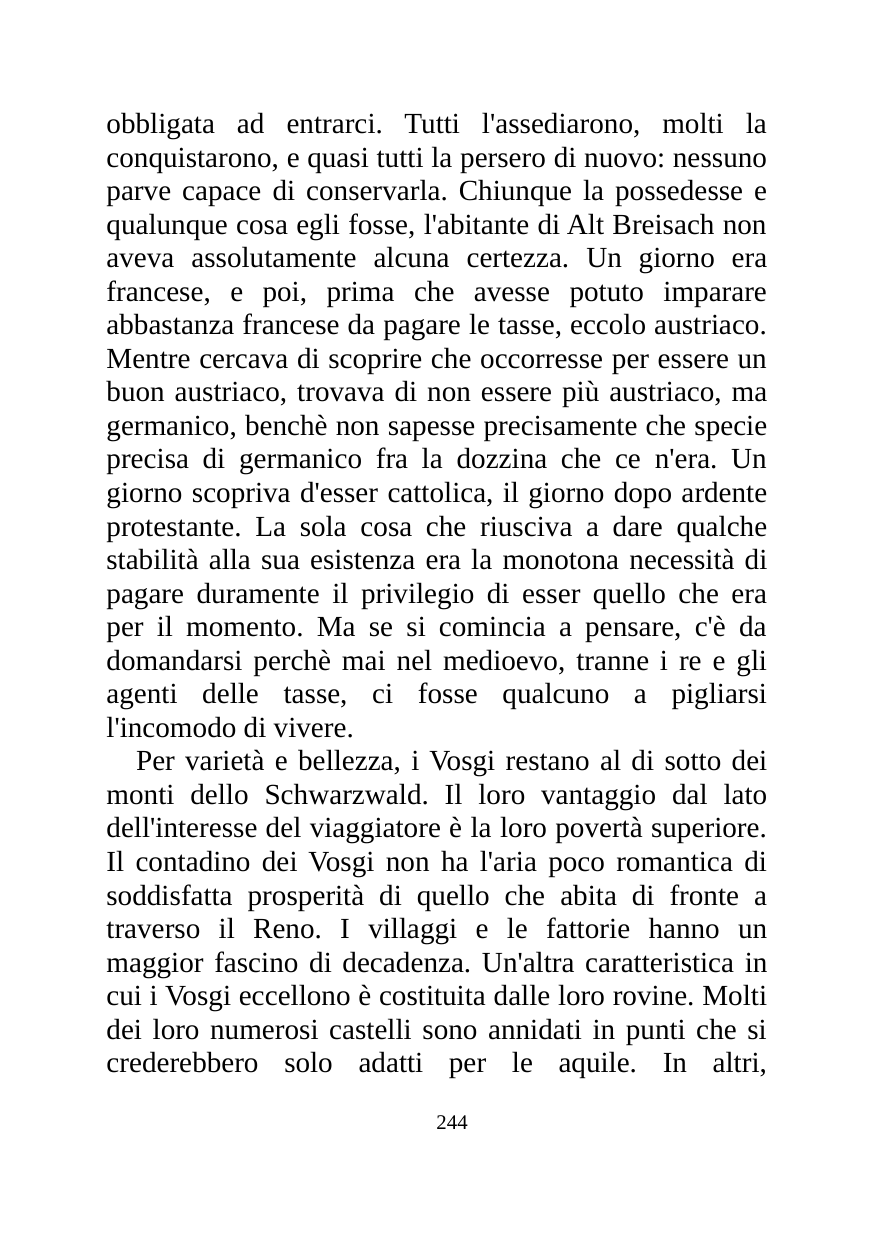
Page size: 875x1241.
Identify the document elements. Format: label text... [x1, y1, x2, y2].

text Per varietà e bellezza, i Vosgi restano al di sotto dei monti dello Schwarzwald. Il loro vantaggio dal lato dell'interesse del viaggiatore è la loro povertà superiore. Il contadino dei Vosgi non ha l'aria poco romantica di soddisfatta prosperità di quello che abita di fronte a traverso il Reno. I villaggi e le fattorie hanno un maggior fascino di decadenza. Un'altra caratteristica in cui i Vosgi eccellono è costituita dalle loro rovine. Molti dei loro numerosi castelli sono annidati in punti che si crederebbero solo adatti per le aquile. In altri, [106, 743, 768, 1079]
text obbligata ad entrarci. Tutti l'assediarono, molti la conquistarono, e quasi tutti la persero di nuovo: nessuno parve capace di conservarla. Chiunque la possedesse e qualunque cosa egli fosse, l'abitante di Alt Breisach non aveva assolutamente alcuna certezza. Un giorno era francese, e poi, prima che avesse potuto imparare abbastanza francese da pagare le tasse, eccolo austriaco. Mentre cercava di scoprire che occorresse per essere un buon austriaco, trovava di non essere più austriaco, ma germanico, benchè non sapesse precisamente che specie precisa di germanico fra la dozzina che ce n'era. Un giorno scopriva d'esser cattolica, il giorno dopo ardente protestante. La sola cosa che riusciva a dare qualche stabilità alla sua esistenza era la monotona necessità di pagare duramente il privilegio di esser quello che era per il momento. Ma se si comincia a pensare, c'è da domandarsi perchè mai nel medioevo, tranne i re e gli agenti delle tasse, ci fosse qualcuno a pigliarsi l'incomodo di vivere. [106, 106, 768, 743]
